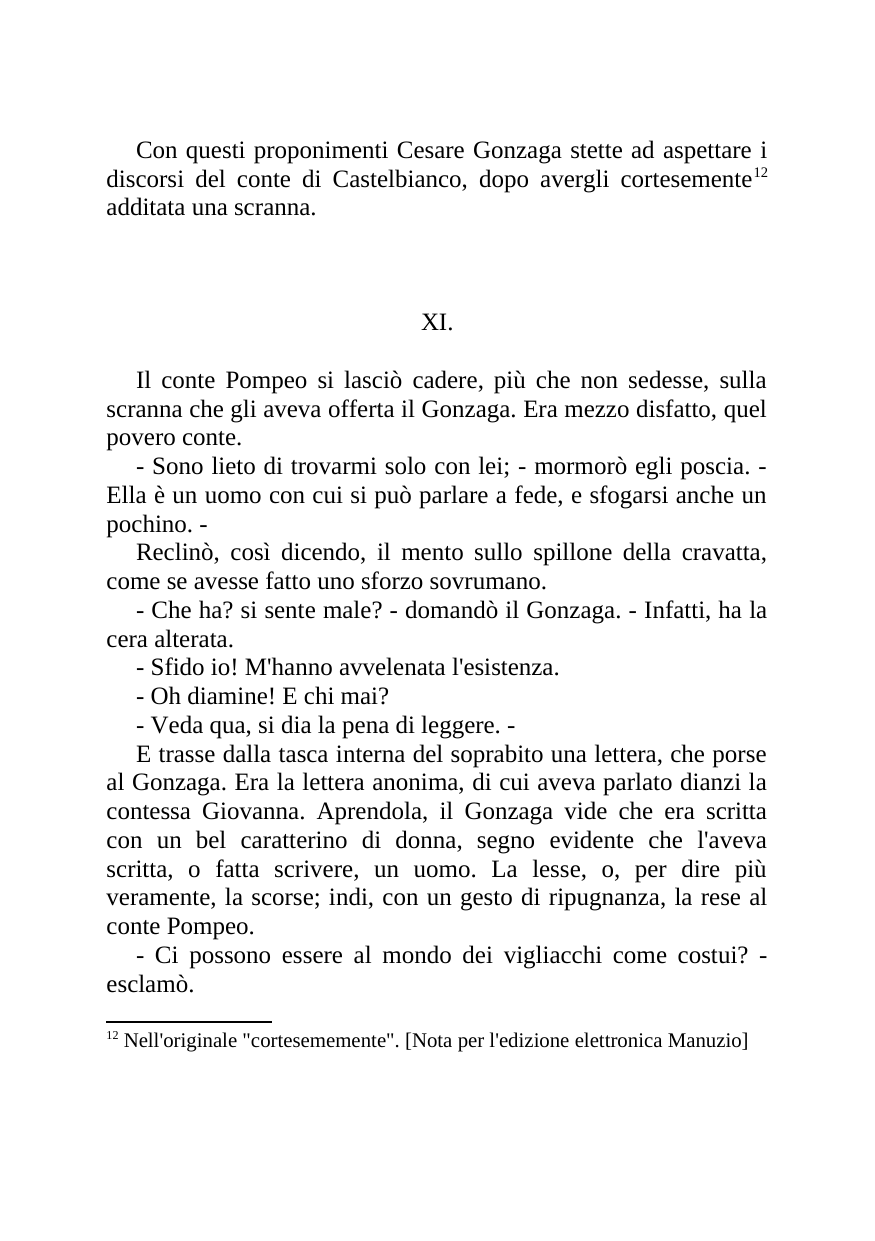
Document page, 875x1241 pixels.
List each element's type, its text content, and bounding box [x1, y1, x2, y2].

text XI. [106, 307, 768, 336]
text Nell'originale "cortesememente". [Nota per l'edizione elettronica Manuzio] [106, 1028, 768, 1052]
text - Oh diamine! E chi mai? [106, 681, 768, 710]
text - Sono lieto di trovarmi solo con lei; - mormorò egli poscia. - Ella è un uomo con cui si può parlare a fede, e sfogarsi anche un pochino. - [106, 451, 768, 537]
text - Sfido io! M'hanno avvelenata l'esistenza. [106, 652, 768, 681]
text E trasse dalla tasca interna del soprabito una lettera, che porse al Gonzaga. Era la lettera anonima, di cui aveva parlato dianzi la contessa Giovanna. Aprendola, il Gonzaga vide che era scritta con un bel caratterino di donna, segno evidente che l'aveva scritta, o fatta scrivere, un uomo. La lesse, o, per dire più veramente, la scorse; indi, con un gesto di ripugnanza, la rese al conte Pompeo. [106, 739, 768, 940]
text Il conte Pompeo si lasciò cadere, più che non sedesse, sulla scranna che gli aveva offerta il Gonzaga. Era mezzo disfatto, quel povero conte. [106, 365, 768, 451]
text Con questi proponimenti Cesare Gonzaga stette ad aspettare i discorsi del conte di Castelbianco, dopo avergli cortesemente additata una scranna. [106, 135, 768, 221]
text Reclinò, così dicendo, il mento sullo spillone della cravatta, come se avesse fatto uno sforzo sovrumano. [106, 537, 768, 595]
text - Ci possono essere al mondo dei vigliacchi come costui? - esclamò. [106, 940, 768, 997]
text - Che ha? si sente male? - domandò il Gonzaga. - Infatti, ha la cera alterata. [106, 595, 768, 652]
text - Veda qua, si dia la pena di leggere. - [106, 710, 768, 739]
